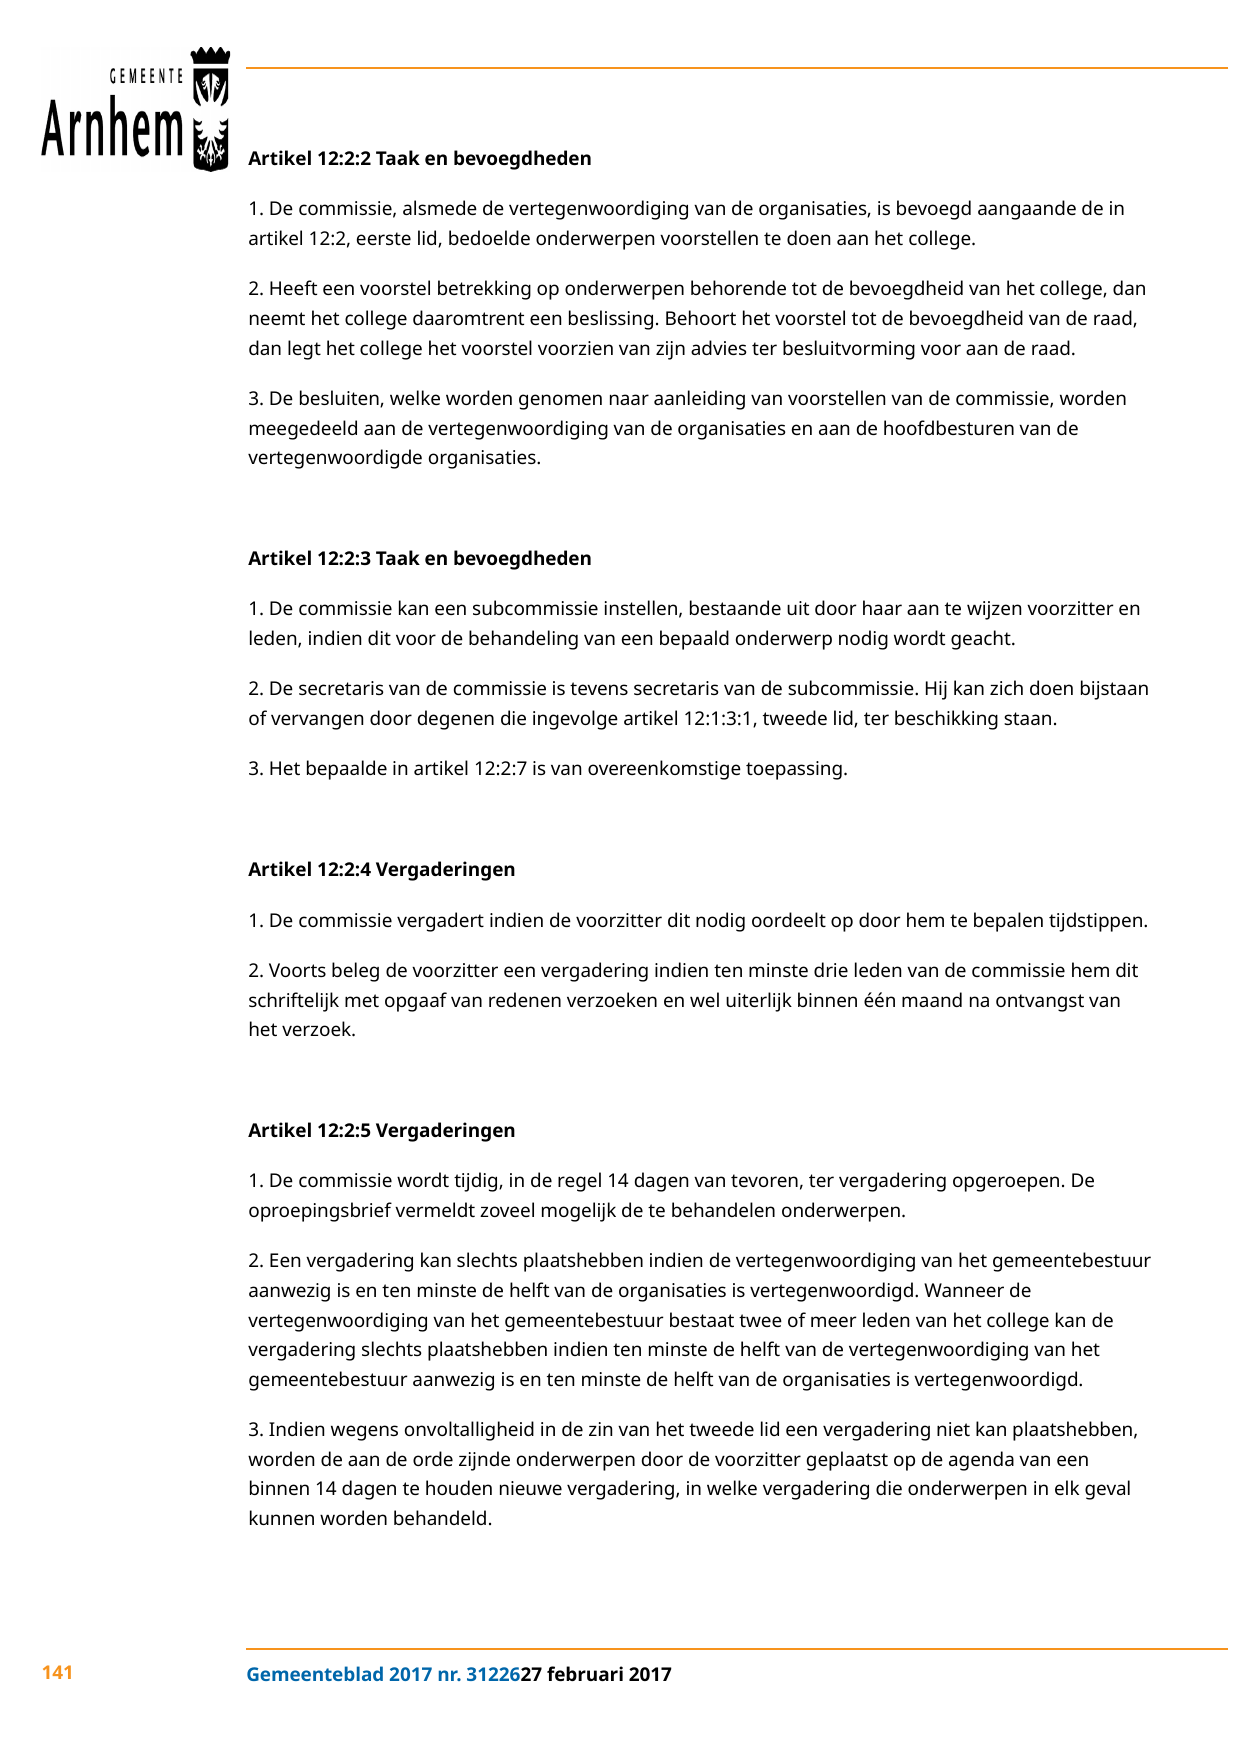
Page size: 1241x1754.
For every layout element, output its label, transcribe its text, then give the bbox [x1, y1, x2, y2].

text Artikel 12:2:3 Taak en bevoegdheden [248, 545, 1152, 571]
text Artikel 12:2:2 Taak en bevoegdheden [248, 145, 1152, 171]
text 1. De commissie vergadert indien de voorzitter dit nodig oordeelt op door hem te bepalen tijdstippen. [248, 907, 1152, 933]
text 2. Een vergadering kan slechts plaatshebben indien de vertegenwoordiging van het gemeentebestuur aanwezig is en ten minste de helft van de organisaties is vertegenwoordigd. Wanneer de vertegenwoordiging van het gemeentebestuur bestaat twee of meer leden van het college kan de vergadering slechts plaatshebben indien ten minste de helft van de vertegenwoordiging van het gemeentebestuur aanwezig is en ten minste de helft van de organisaties is vertegenwoordigd. [248, 1248, 1152, 1392]
text 3. Indien wegens onvoltalligheid in de zin van het tweede lid een vergadering niet kan plaatshebben, worden de aan de orde zijnde onderwerpen door de voorzitter geplaatst op de agenda van een binnen 14 dagen te houden nieuwe vergadering, in welke vergadering die onderwerpen in elk geval kunnen worden behandeld. [248, 1416, 1152, 1531]
text 1. De commissie wordt tijdig, in de regel 14 dagen van tevoren, ter vergadering opgeroepen. De oproepingsbrief vermeldt zoveel mogelijk de te behandelen onderwerpen. [248, 1168, 1152, 1223]
text 1. De commissie kan een subcommissie instellen, bestaande uit door haar aan te wijzen voorzitter en leden, indien dit voor de behandeling van een bepaald onderwerp nodig wordt geacht. [248, 596, 1152, 651]
text 3. De besluiten, welke worden genomen naar aanleiding van voorstellen van de commissie, worden meegedeeld aan de vertegenwoordiging van de organisaties en aan de hoofdbesturen van de vertegenwoordigde organisaties. [248, 385, 1152, 470]
text Artikel 12:2:4 Vergaderingen [248, 856, 1152, 882]
text 3. Het bepaalde in artikel 12:2:7 is van overeenkomstige toepassing. [248, 756, 1152, 781]
text 1. De commissie, alsmede de vertegenwoordiging van de organisaties, is bevoegd aangaande de in artikel 12:2, eerste lid, bedoelde onderwerpen voorstellen te doen aan het college. [248, 196, 1152, 251]
text 2. De secretaris van de commissie is tevens secretaris van de subcommissie. Hij kan zich doen bijstaan of vervangen door degenen die ingevolge artikel 12:1:3:1, tweede lid, ter beschikking staan. [248, 676, 1152, 731]
text Artikel 12:2:5 Vergaderingen [248, 1117, 1152, 1143]
text 2. Voorts beleg de voorzitter een vergadering indien ten minste drie leden van de commissie hem dit schriftelijk met opgaaf van redenen verzoeken en wel uiterlijk binnen één maand na ontvangst van het verzoek. [248, 957, 1152, 1042]
text 2. Heeft een voorstel betrekking op onderwerpen behorende tot de bevoegdheid van het college, dan neemt het college daaromtrent een beslissing. Behoort het voorstel tot de bevoegdheid van de raad, dan legt het college het voorstel voorzien van zijn advies ter besluitvorming voor aan de raad. [248, 276, 1152, 361]
picture [41, 47, 231, 172]
